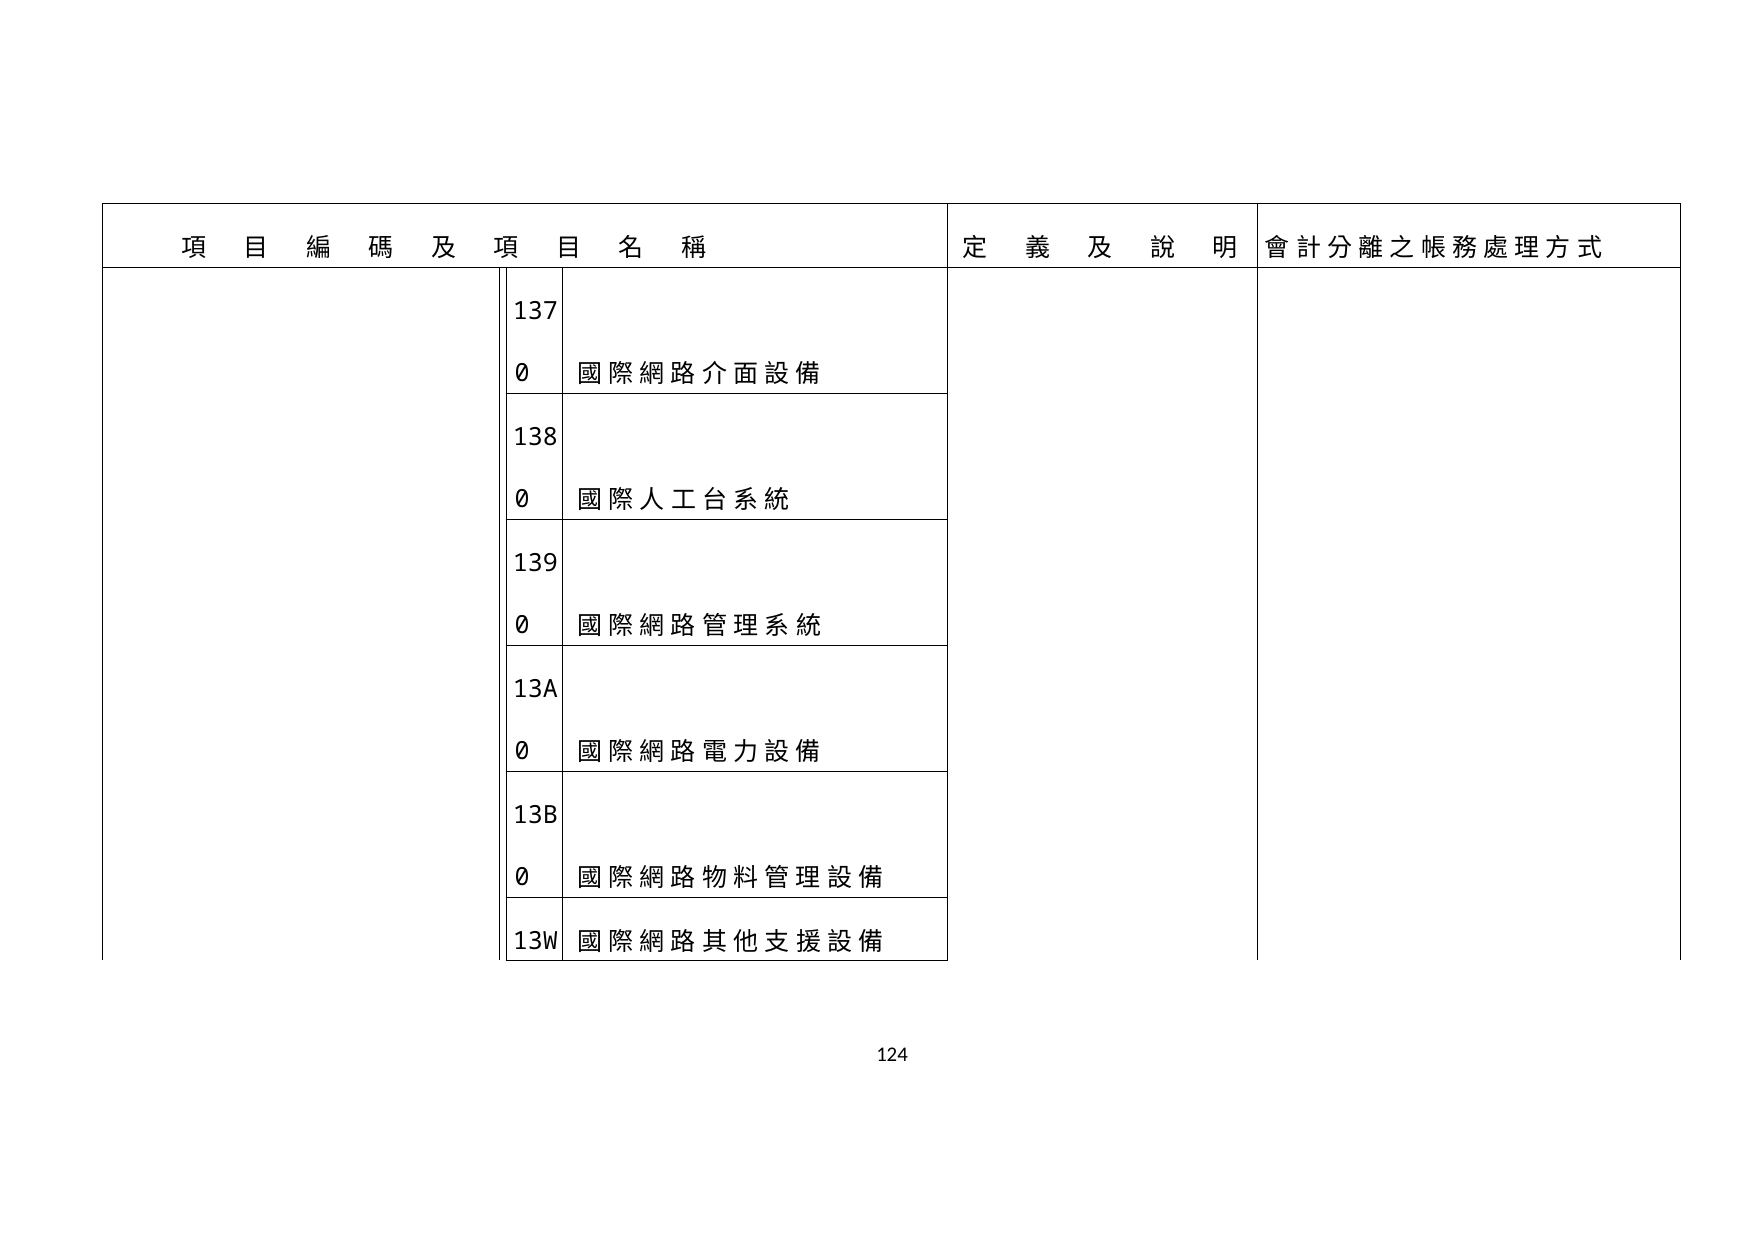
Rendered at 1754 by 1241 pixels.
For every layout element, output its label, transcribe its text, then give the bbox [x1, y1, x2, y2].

table_cell [1258, 519, 1680, 645]
table_cell [948, 519, 1257, 645]
table_cell [500, 519, 506, 645]
table_cell [103, 519, 371, 645]
table_cell [500, 393, 506, 519]
table_cell 國際網路介面設備 [563, 268, 947, 393]
table_cell [948, 645, 1257, 771]
table_header 會計分離之帳務處理方式 [1258, 204, 1680, 267]
table_cell 13A0 [507, 646, 562, 771]
table_cell [1258, 897, 1680, 960]
table_cell [371, 393, 499, 519]
table_cell [500, 268, 506, 393]
table_cell 1370 [507, 268, 562, 393]
table_cell [1258, 268, 1680, 393]
table_cell [103, 393, 371, 519]
table_cell [500, 771, 506, 897]
table_cell 國際網路物料管理設備 [563, 772, 947, 897]
table_cell [371, 771, 499, 897]
table_cell [371, 268, 499, 393]
table_cell [103, 897, 371, 960]
table_cell [371, 897, 499, 960]
table_cell [948, 268, 1257, 393]
table_cell [500, 897, 506, 960]
table_cell [103, 268, 371, 393]
table_cell 國際網路電力設備 [563, 646, 947, 771]
table_cell [1258, 393, 1680, 519]
table_cell [371, 519, 499, 645]
table_cell [948, 771, 1257, 897]
table_cell 國際人工台系統 [563, 394, 947, 519]
table_header 定 義 及 說 明 [948, 204, 1257, 267]
table_cell 國際網路其他支援設備 [563, 898, 947, 960]
table_cell [1258, 771, 1680, 897]
table_cell 13B0 [507, 772, 562, 897]
table_cell 1390 [507, 520, 562, 645]
table_cell 國際網路管理系統 [563, 520, 947, 645]
table_cell [371, 645, 499, 771]
table_cell [1258, 645, 1680, 771]
table_cell 1380 [507, 394, 562, 519]
table_cell [948, 393, 1257, 519]
table_cell [500, 645, 506, 771]
table_cell 13W [507, 898, 562, 960]
table_header 項 目 編 碼 及 項 目 名 稱 [103, 204, 947, 267]
table_cell [948, 897, 1257, 960]
table_cell [103, 645, 371, 771]
table_cell [103, 771, 371, 897]
